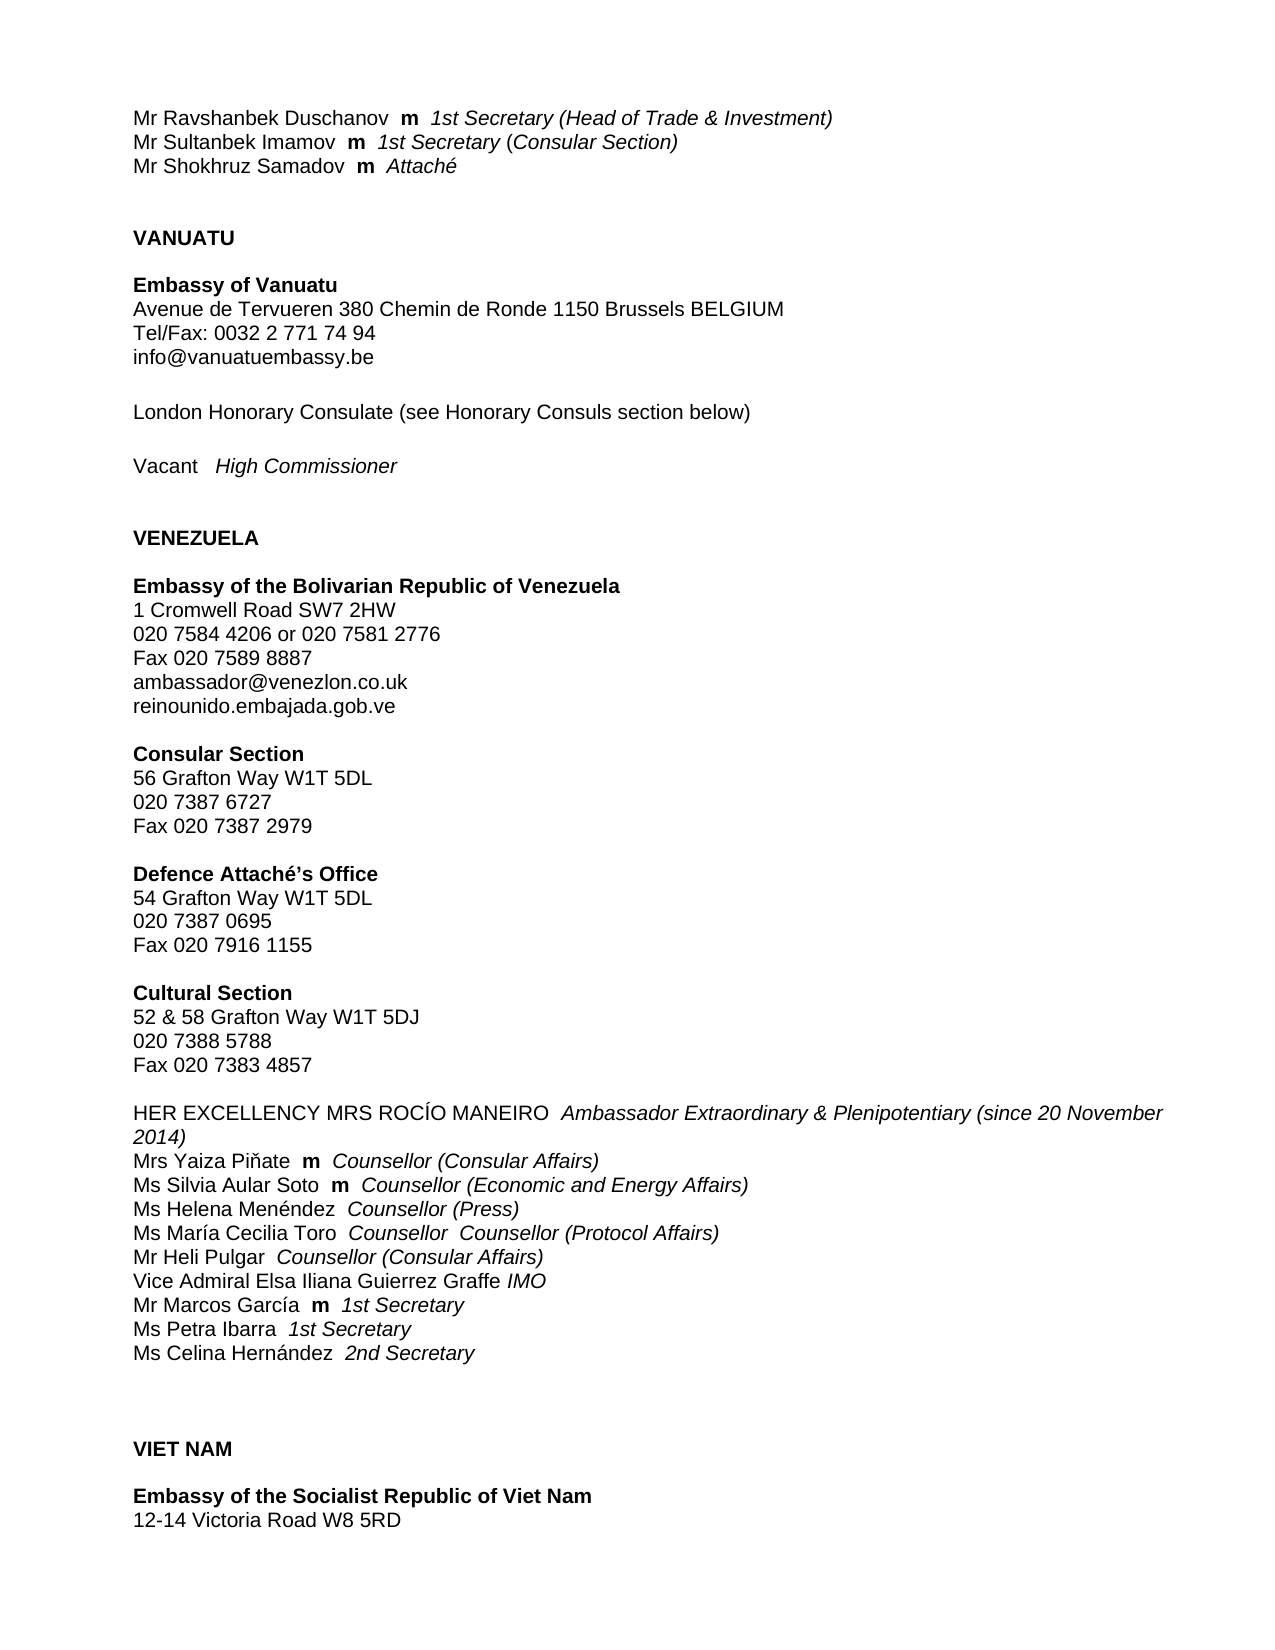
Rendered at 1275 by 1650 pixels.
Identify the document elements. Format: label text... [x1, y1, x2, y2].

text VENEZUELA [133, 526, 1181, 550]
text Embassy of Vanuatu Avenue de Tervueren 380 Chemin de Ronde 1150 Brussels BELGIUM Tel/Fax: 0032 2 771 74 94 info@vanuatuembassy.be [133, 273, 1181, 399]
text Mr Marcos García m 1st Secretary [133, 1293, 1181, 1317]
text Mrs Yaiza Piňate m Counsellor (Consular Affairs) [133, 1149, 1181, 1173]
text 1 Cromwell Road SW7 2HW [133, 598, 1181, 622]
text Mr Heli Pulgar Counsellor (Consular Affairs) [133, 1245, 1181, 1269]
text Fax 020 7916 1155 [133, 933, 1181, 957]
text 020 7387 6727 [133, 789, 1181, 813]
text 54 Grafton Way W1T 5DL [133, 885, 1181, 909]
text Ms María Cecilia Toro Counsellor Counsellor (Protocol Affairs) [133, 1221, 1181, 1245]
text Ms Helena Menéndez Counsellor (Press) [133, 1197, 1181, 1221]
text Mr Sultanbek Imamov m 1st Secretary (Consular Section) [133, 129, 1181, 153]
text Mr Shokhruz Samadov m Attaché [133, 153, 1181, 177]
text VIET NAM [133, 1436, 1181, 1460]
text Defence Attaché’s Office [133, 861, 1181, 885]
text Ms Petra Ibarra 1st Secretary [133, 1317, 1181, 1341]
text 56 Grafton Way W1T 5DL [133, 766, 1181, 789]
text Fax 020 7383 4857 [133, 1053, 1181, 1077]
text Fax 020 7387 2979 [133, 813, 1181, 837]
text Cultural Section [133, 981, 1181, 1005]
text VANUATU [133, 225, 1181, 249]
text Vacant High Commissioner [133, 454, 1181, 478]
text London Honorary Consulate (see Honorary Consuls section below) [133, 399, 1181, 423]
text 020 7388 5788 [133, 1029, 1181, 1053]
text HER EXCELLENCY MRS ROCÍO MANEIRO Ambassador Extraordinary & Plenipotentiary (since 20 November 2014) [133, 1101, 1181, 1149]
text Embassy of the Socialist Republic of Viet Nam [133, 1484, 1181, 1508]
text reinounido.embajada.gob.ve [133, 694, 1181, 718]
text 020 7387 0695 [133, 909, 1181, 933]
text Mr Ravshanbek Duschanov m 1st Secretary (Head of Trade & Investment) [133, 106, 1181, 129]
text Consular Section [133, 742, 1181, 766]
text 12-14 Victoria Road W8 5RD [133, 1508, 1181, 1532]
text Fax 020 7589 8887 [133, 646, 1181, 670]
text Ms Celina Hernández 2nd Secretary [133, 1341, 1181, 1364]
text ambassador@venezlon.co.uk [133, 670, 1181, 694]
text 020 7584 4206 or 020 7581 2776 [133, 622, 1181, 646]
text Ms Silvia Aular Soto m Counsellor (Economic and Energy Affairs) [133, 1173, 1181, 1197]
text Embassy of the Bolivarian Republic of Venezuela [133, 574, 1181, 598]
text 52 & 58 Grafton Way W1T 5DJ [133, 1005, 1181, 1029]
text Vice Admiral Elsa Iliana Guierrez Graffe IMO [133, 1269, 1181, 1293]
